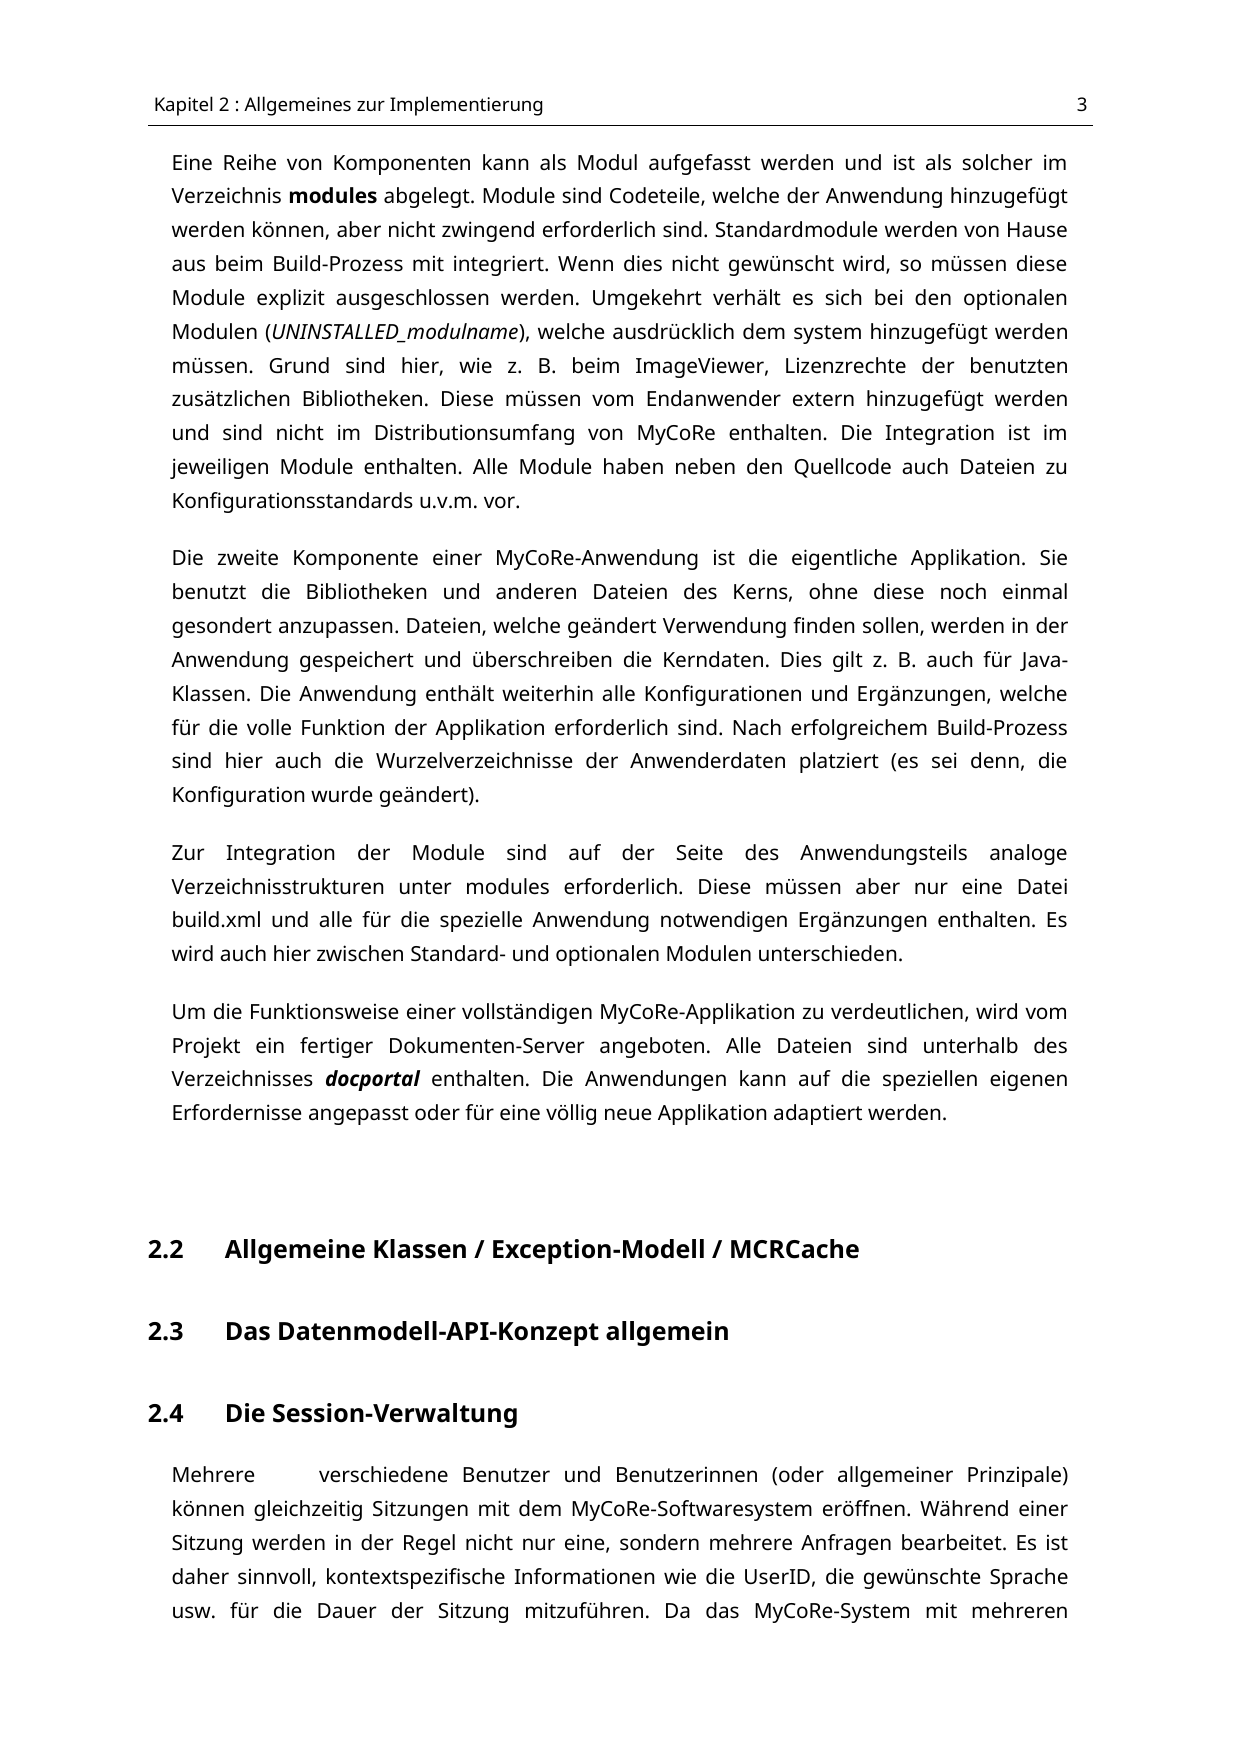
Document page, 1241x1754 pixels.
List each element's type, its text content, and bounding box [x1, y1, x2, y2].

text Eine Reihe von Komponenten kann als Modul aufgefasst werden und ist als solcher im Verzeichnis modules abgelegt. Module sind Codeteile, welche der Anwendung hinzugefügt werden können, aber nicht zwingend erforderlich sind. Standardmodule werden von Hause aus beim Build-Prozess mit integriert. Wenn dies nicht gewünscht wird, so müssen diese Module explizit ausgeschlossen werden. Umgekehrt verhält es sich bei den optionalen Modulen (UNINSTALLED_modulname), welche ausdrücklich dem system hinzugefügt werden müssen. Grund sind hier, wie z. B. beim ImageViewer, Lizenzrechte der benutzten zusätzlichen Bibliotheken. Diese müssen vom Endanwender extern hinzugefügt werden und sind nicht im Distributionsumfang von MyCoRe enthalten. Die Integration ist im jeweiligen Module enthalten. Alle Module haben neben den Quellcode auch Dateien zu Konfigurationsstandards u.v.m. vor. [171, 148, 1069, 514]
subtitle Allgemeine Klassen / Exception-Modell / MCRCache [148, 1232, 1092, 1266]
text Um die Funktionsweise einer vollständigen MyCoRe-Applikation zu verdeutlichen, wird vom Projekt ein fertiger Dokumenten-Server angeboten. Alle Dateien sind unterhalb des Verzeichnisses docportal enthalten. Die Anwendungen kann auf die speziellen eigenen Erfordernisse angepasst oder für eine völlig neue Applikation adaptiert werden. [171, 997, 1069, 1127]
subtitle Die Session-Verwaltung [148, 1396, 1092, 1430]
text Zur Integration der Module sind auf der Seite des Anwendungsteils analoge Verzeichnisstrukturen unter modules erforderlich. Diese müssen aber nur eine Datei build.xml und alle für die spezielle Anwendung notwendigen Ergänzungen enthalten. Es wird auch hier zwischen Standard- und optionalen Modulen unterschieden. [171, 838, 1069, 968]
text Mehrere verschiedene Benutzer und Benutzerinnen (oder allgemeiner Prinzipale) können gleichzeitig Sitzungen mit dem MyCoRe-Softwaresystem eröffnen. Während einer Sitzung werden in der Regel nicht nur eine, sondern mehrere Anfragen bearbeitet. Es ist daher sinnvoll, kontextspezifische Informationen wie die UserID, die gewünschte Sprache usw. für die Dauer der Sitzung mitzuführen. Da das MyCoRe-System mit mehreren [171, 1460, 1069, 1624]
subtitle Das Datenmodell-API-Konzept allgemein [148, 1314, 1092, 1348]
text Die zweite Komponente einer MyCoRe-Anwendung ist die eigentliche Applikation. Sie benutzt die Bibliotheken und anderen Dateien des Kerns, ohne diese noch einmal gesondert anzupassen. Dateien, welche geändert Verwendung finden sollen, werden in der Anwendung gespeichert und überschreiben die Kerndaten. Dies gilt z. B. auch für Java-Klassen. Die Anwendung enthält weiterhin alle Konfigurationen und Ergänzungen, welche für die volle Funktion der Applikation erforderlich sind. Nach erfolgreichem Build-Prozess sind hier auch die Wurzelverzeichnisse der Anwenderdaten platziert (es sei denn, die Konfiguration wurde geändert). [171, 543, 1069, 809]
